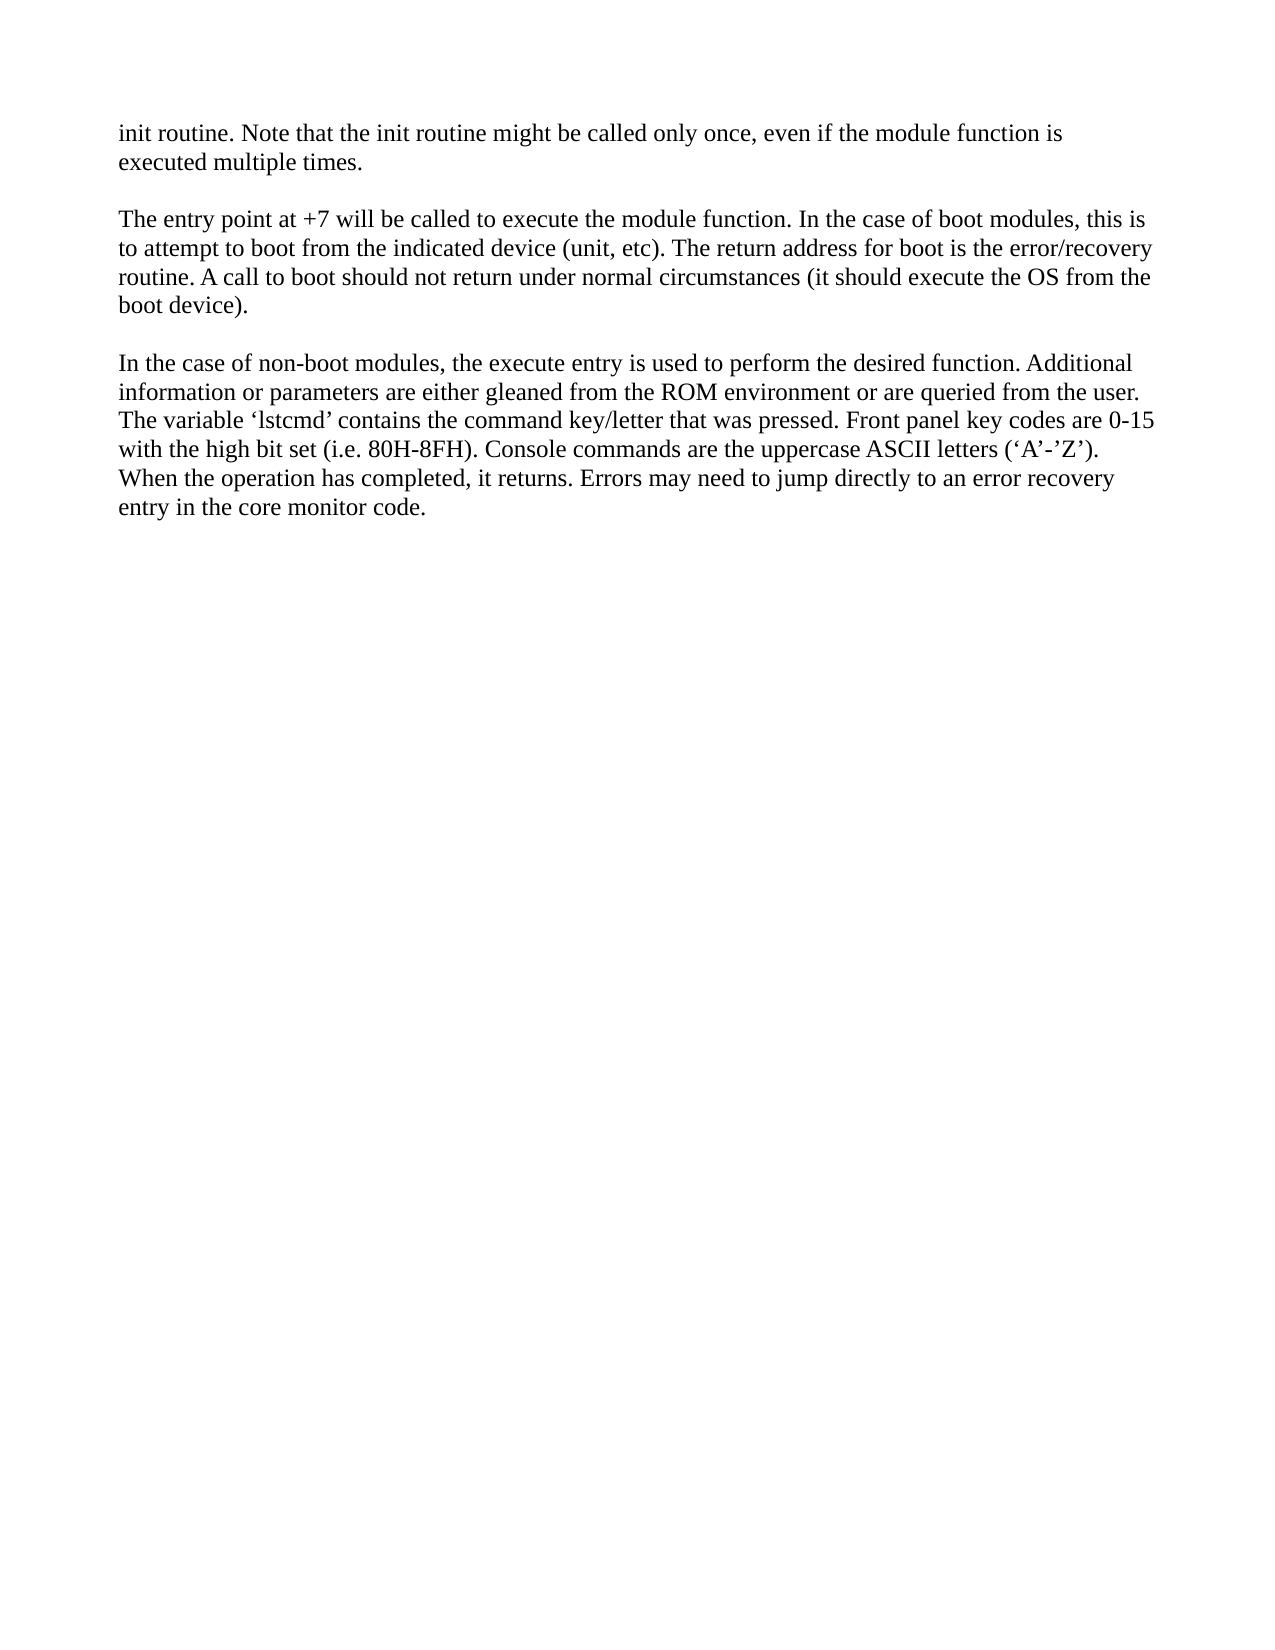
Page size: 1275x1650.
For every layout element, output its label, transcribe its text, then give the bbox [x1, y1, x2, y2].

text The entry point at +7 will be called to execute the module function. In the case of boot modules, this is to attempt to boot from the indicated device (unit, etc). The return address for boot is the error/recovery routine. A call to boot should not return under normal circumstances (it should execute the OS from the boot device). [118, 204, 1157, 319]
text init routine. Note that the init routine might be called only once, even if the module function is executed multiple times. [118, 118, 1157, 176]
text In the case of non-boot modules, the execute entry is used to perform the desired function. Additional information or parameters are either gleaned from the ROM environment or are queried from the user. The variable ‘lstcmd’ contains the command key/letter that was pressed. Front panel key codes are 0-15 with the high bit set (i.e. 80H-8FH). Console commands are the uppercase ASCII letters (‘A’-’Z’). When the operation has completed, it returns. Errors may need to jump directly to an error recovery entry in the core monitor code. [118, 348, 1157, 521]
